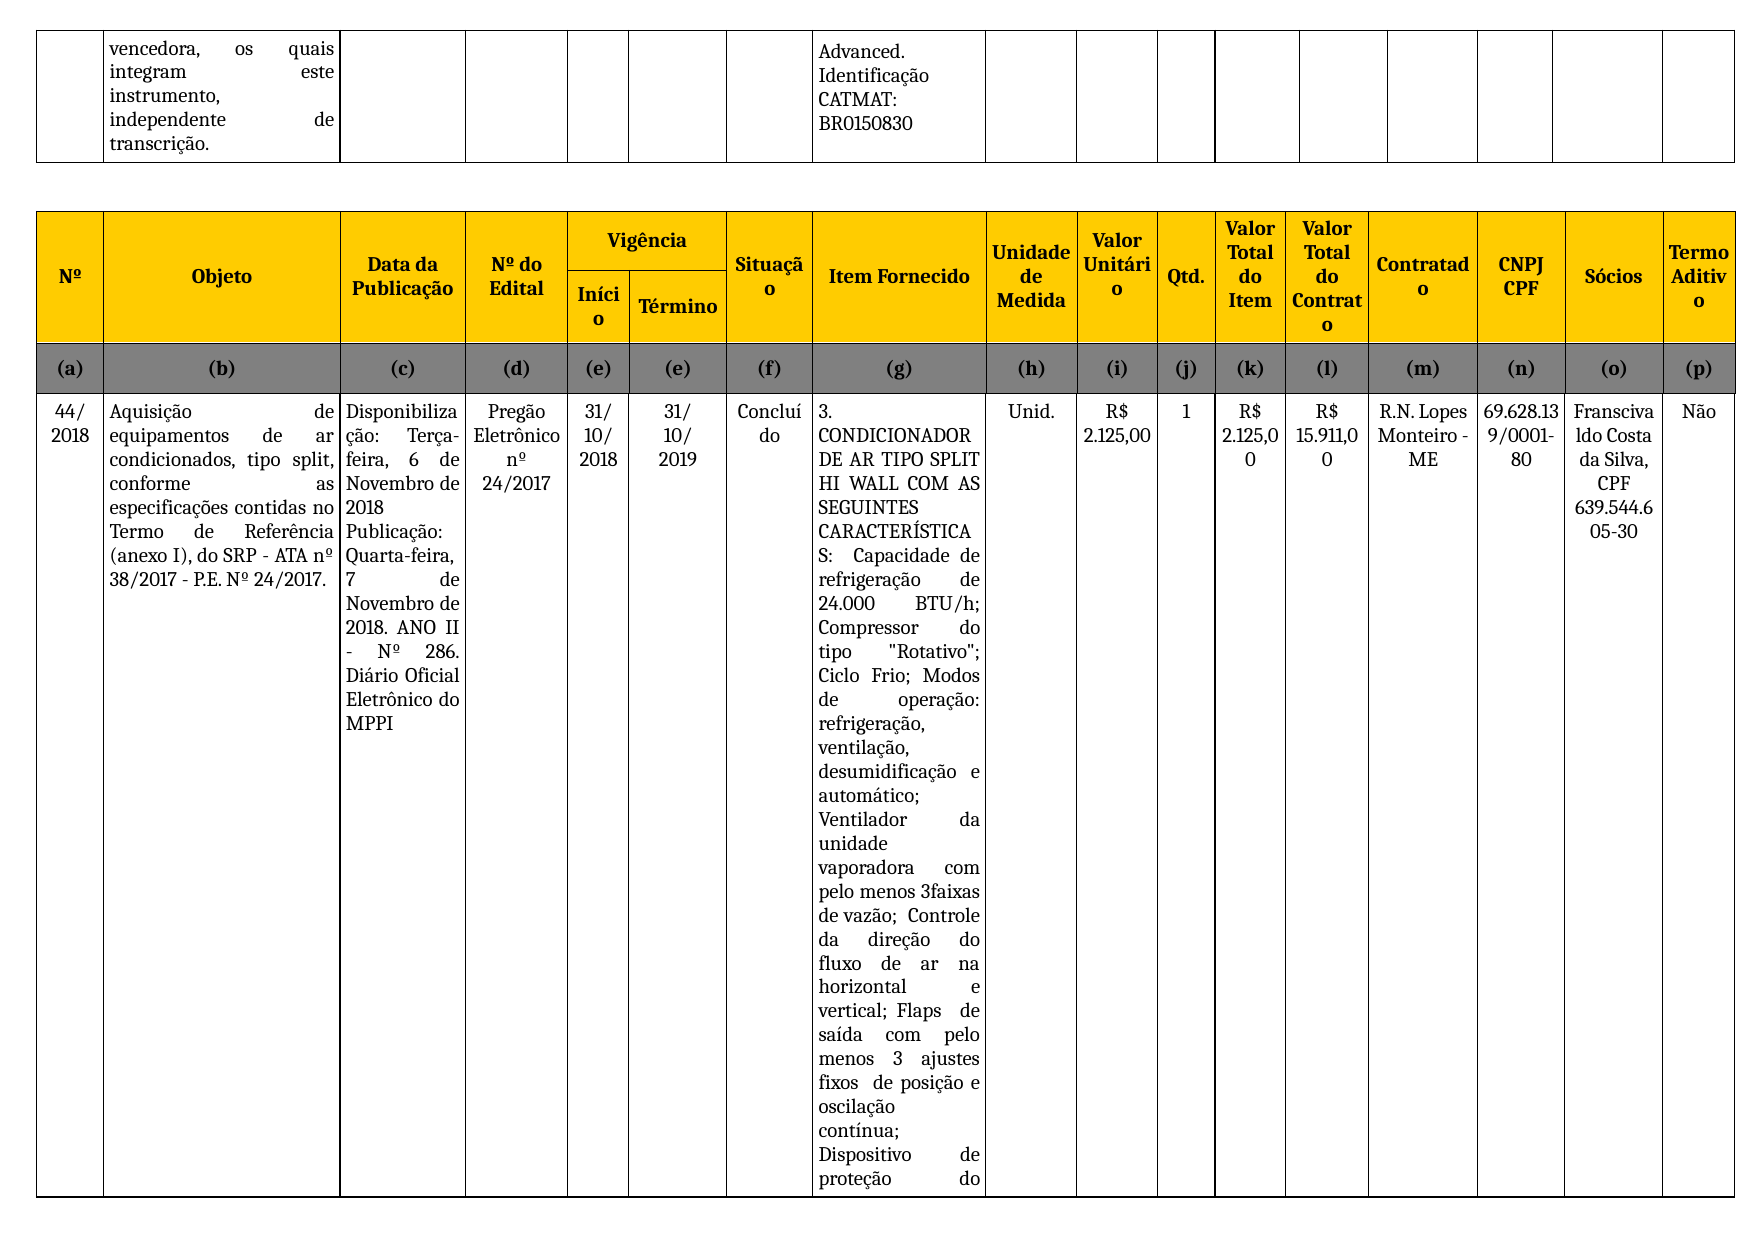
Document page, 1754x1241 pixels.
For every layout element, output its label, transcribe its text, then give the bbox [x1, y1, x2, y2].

table_header Valor Total do Item [1216, 212, 1285, 342]
table_header Data da Publicação [341, 212, 465, 342]
table_cell Término [630, 271, 726, 342]
table_cell (e) [568, 344, 629, 393]
table_cell [37, 31, 103, 162]
table_cell R$ 15.911,00 [1286, 394, 1368, 1196]
table_cell [986, 31, 1076, 162]
table_cell (f) [727, 344, 812, 393]
table_cell 31/ 10/ 2019 [629, 394, 726, 1196]
table_cell (i) [1078, 344, 1157, 393]
table_cell [568, 31, 628, 162]
table_cell [1300, 31, 1387, 162]
table_cell R.N. Lopes Monteiro - ME [1369, 394, 1477, 1196]
table_cell Pregão Eletrônico nº 24/2017 [466, 394, 567, 1196]
table_cell [1553, 31, 1662, 162]
table_cell 1 [1158, 394, 1214, 1196]
table_cell [466, 31, 567, 162]
table_cell R$ 2.125,00 [1077, 394, 1157, 1196]
table_cell Disponibilização: Terça-feira, 6 de Novembro de 2018 Publicação: Quarta-feira, 7 de Novembro de 2018. ANO II - Nº 286. Diário Oficial Eletrônico do MPPI [341, 394, 465, 1196]
table_cell 3. CONDICIONADOR DE AR TIPO SPLIT HI WALL COM AS SEGUINTES CARACTERÍSTICAS: Capacidade de refrigeração de 24.000 BTU/h; Compressor do tipo "Rotativo"; Ciclo Frio; Modos de operação: refrigeração, ventilação, desumidificação e automático; Ventilador da unidade vaporadora com pelo menos 3faixas de vazão; Controle da direção do fluxo de ar na horizontal e vertical; Flaps de saída com pelo menos 3 ajustes fixos de posição e oscilação contínua; Dispositivo de proteção do [813, 394, 985, 1196]
table_cell 69.628.139/0001-80 [1478, 394, 1564, 1196]
table_cell vencedora, os quais integram este instrumento, independente de transcrição. [104, 31, 339, 162]
table_cell Advanced. Identificação CATMAT: BR0150830 [813, 31, 985, 162]
table_cell 44/ 2018 [37, 394, 103, 1196]
table_cell Aquisição de equipamentos de ar condicionados, tipo split, conforme as especificações contidas no Termo de Referência (anexo I), do SRP - ATA nº 38/2017 - P.E. Nº 24/2017. [104, 394, 339, 1196]
table_cell [1158, 31, 1214, 162]
table_header Sócios [1566, 212, 1663, 342]
table_cell (c) [341, 344, 465, 393]
table_cell (a) [37, 344, 103, 393]
table_cell (l) [1286, 344, 1368, 393]
table_header Termo Aditivo [1664, 212, 1735, 342]
table_cell [1216, 31, 1299, 162]
table_header Contratado [1369, 212, 1477, 342]
table_cell (n) [1478, 344, 1565, 393]
table_cell R$ 2.125,00 [1216, 394, 1285, 1196]
table_cell [1077, 31, 1157, 162]
table_header Objeto [104, 212, 340, 342]
table_cell Não [1663, 394, 1734, 1196]
table_cell (j) [1158, 344, 1215, 393]
table_cell (d) [466, 344, 567, 393]
table_cell (k) [1216, 344, 1285, 393]
table_cell [727, 31, 812, 162]
table_header Valor Total do Contrato [1286, 212, 1368, 342]
table_header Nº do Edital [466, 212, 567, 342]
table_cell [629, 31, 726, 162]
table_cell Início [568, 271, 629, 342]
table_header Item Fornecido [813, 212, 986, 342]
table_header Situação [727, 212, 812, 342]
table_cell (o) [1566, 344, 1663, 393]
table_cell Franscivaldo Costa da Silva, CPF 639.544.605-30 [1565, 394, 1662, 1196]
table_header Valor Unitário [1078, 212, 1157, 342]
table_header Qtd. [1158, 212, 1215, 342]
table_cell [1663, 31, 1734, 162]
table_cell (p) [1664, 344, 1735, 393]
table_cell Unid. [986, 394, 1076, 1196]
table_header CNPJ CPF [1478, 212, 1565, 342]
table_cell (e) [630, 344, 726, 393]
table_cell (m) [1369, 344, 1477, 393]
table_cell (h) [987, 344, 1077, 393]
table_header Unidade de Medida [987, 212, 1077, 342]
table_header Nº [37, 212, 103, 342]
table_cell (b) [104, 344, 340, 393]
table_cell [1388, 31, 1477, 162]
table_cell (g) [813, 344, 986, 393]
table_cell 31/ 10/ 2018 [568, 394, 628, 1196]
table_cell Concluído [727, 394, 812, 1196]
table_cell [341, 31, 465, 162]
table_header Vigência [568, 212, 726, 270]
table_cell [1478, 31, 1552, 162]
